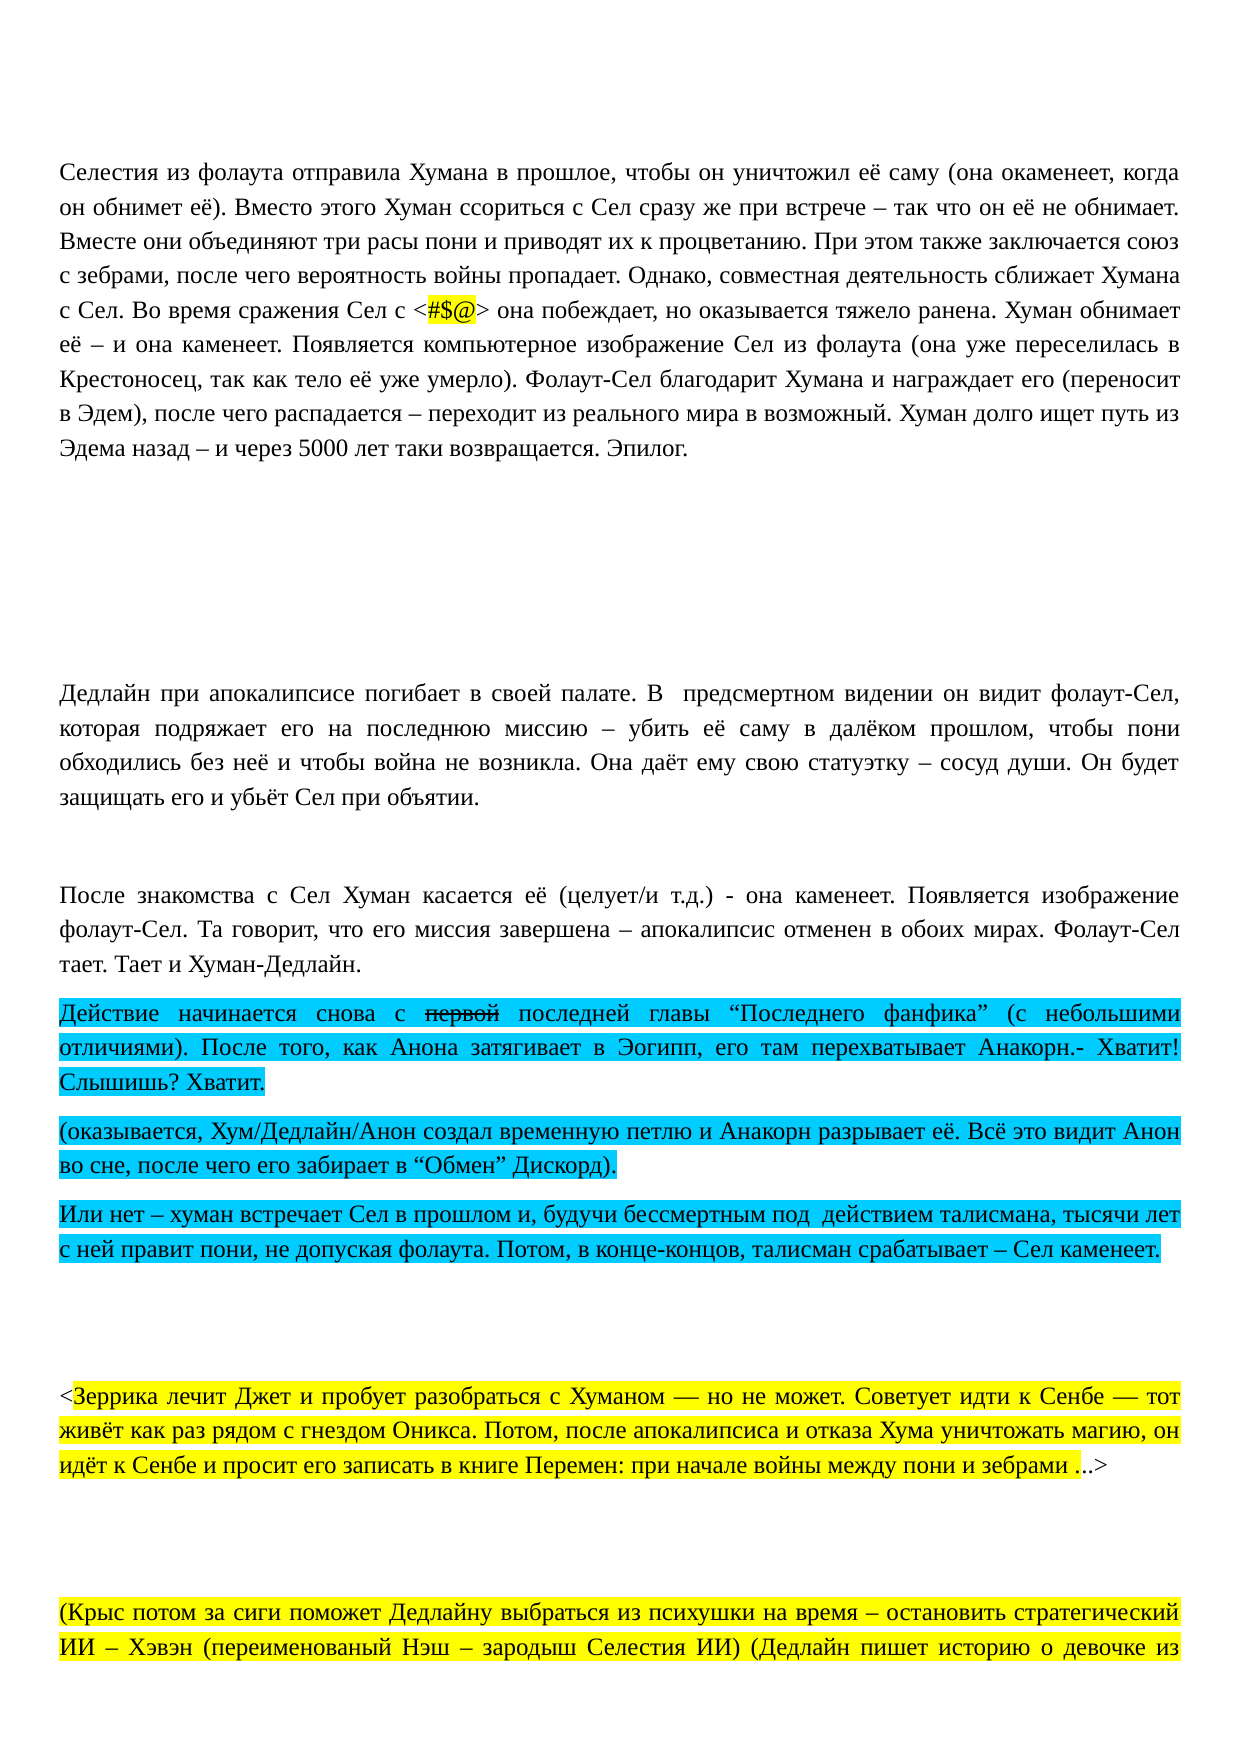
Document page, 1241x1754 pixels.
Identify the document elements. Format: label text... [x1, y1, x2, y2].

text Селестия из фолаута отправила Хумана в прошлое, чтобы он уничтожил её саму (она окаменеет, когда он обнимет её). Вместо этого Хуман ссориться с Сел сразу же при встрече – так что он её не обнимает. Вместе они объединяют три расы пони и приводят их к процветанию. При этом также заключается союз с зебрами, после чего вероятность войны пропадает. Однако, совместная деятельность сближает Хумана с Сел. Во время сражения Сел с <#$@> она побеждает, но оказывается тяжело ранена. Хуман обнимает её – и она каменеет. Появляется компьютерное изображение Сел из фолаута (она уже переселилась в Крестоносец, так как тело её уже умерло). Фолаут-Сел благодарит Хумана и награждает его (переносит в Эдем), после чего распадается – переходит из реального мира в возможный. Хуман долго ищет путь из Эдема назад – и через 5000 лет таки возвращается. Эпилог. [59, 157, 1181, 462]
text Дедлайн при апокалипсисе погибает в своей палате. В предсмертном видении он видит фолаут-Сел, которая подряжает его на последнюю миссию – убить её саму в далёком прошлом, чтобы пони обходились без неё и чтобы война не возникла. Она даёт ему свою статуэтку – сосуд души. Он будет защищать его и убьёт Сел при объятии. [59, 678, 1181, 811]
text <Зеррика лечит Джет и пробует разобраться с Хуманом — но не может. Советует идти к Сенбе — тот живёт как раз рядом с гнездом Оникса. Потом, после апокалипсиса и отказа Хума уничтожать магию, он идёт к Сенбе и просит его записать в книге Перемен: при начале войны между пони и зебрами ...> [59, 1381, 1181, 1479]
text Или нет – хуман встречает Сел в прошлом и, будучи бессмертным под действием талисмана, тысячи лет с ней правит пони, не допуская фолаута. Потом, в конце-концов, талисман срабатывает – Сел каменеет. [59, 1199, 1181, 1263]
text (Крыс потом за сиги поможет Дедлайну выбраться из психушки на время – остановить стратегический ИИ – Хэвэн (переименованый Нэш – зародыш Селестия ИИ) (Дедлайн пишет историю о девочке из [59, 1597, 1181, 1661]
text Действие начинается снова с первой последней главы “Последнего фанфика” (с небольшими отличиями). После того, как Анона затягивает в Эогипп, его там перехватывает Анакорн.- Хватит! Слышишь? Хватит. [59, 998, 1181, 1096]
text (оказывается, Хум/Дедлайн/Анон создал временную петлю и Анакорн разрывает её. Всё это видит Анон во сне, после чего его забирает в “Обмен” Дискорд). [59, 1116, 1181, 1179]
text После знакомства с Сел Хуман касается её (целует/и т.д.) - она каменеет. Появляется изображение фолаут-Сел. Та говорит, что его миссия завершена – апокалипсис отменен в обоих мирах. Фолаут-Сел тает. Тает и Хуман-Дедлайн. [59, 880, 1181, 978]
